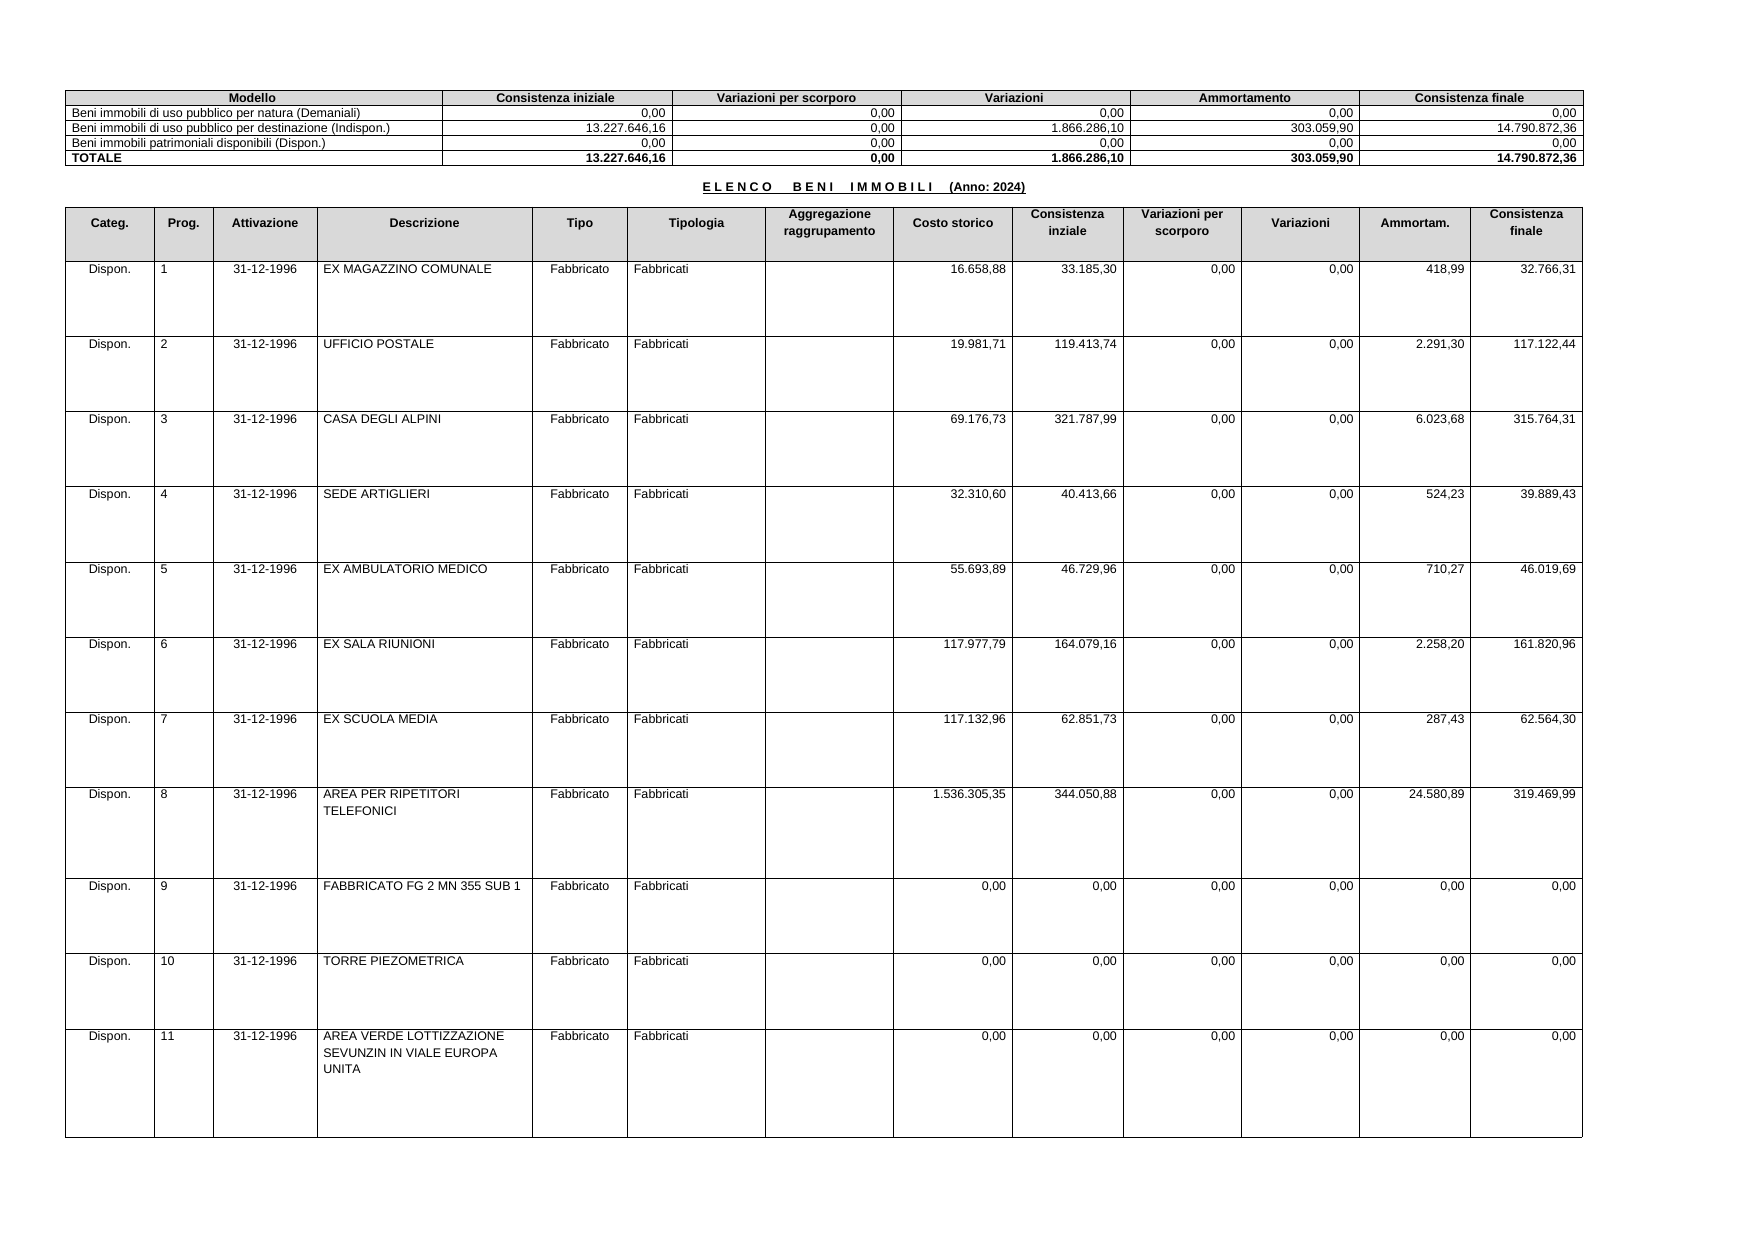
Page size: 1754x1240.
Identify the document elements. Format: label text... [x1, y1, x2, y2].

table_cell 55.693,89 [894, 563, 1012, 636]
table_cell 0,00 [894, 1030, 1012, 1136]
table_cell 321.787,99 [1013, 412, 1123, 486]
table_cell 31-12-1996 [214, 412, 317, 486]
table_cell 62.564,30 [1471, 713, 1582, 787]
table_cell 31-12-1996 [214, 1030, 317, 1136]
table_cell 9 [155, 879, 213, 953]
table_cell 524,23 [1360, 487, 1470, 561]
table_cell 0,00 [1471, 879, 1582, 953]
table_cell 0,00 [673, 136, 901, 150]
table_cell 31-12-1996 [214, 713, 317, 787]
table_cell 13.227.646,16 [443, 151, 672, 165]
table_cell Fabbricato [533, 1030, 627, 1136]
table_cell [766, 713, 893, 787]
table_cell 1.866.286,10 [902, 151, 1130, 165]
table_cell 0,00 [1360, 136, 1583, 150]
table_header Costo storico [894, 208, 1012, 261]
table_cell 7 [155, 713, 213, 787]
table_header Tipo [533, 208, 627, 261]
table_cell 31-12-1996 [214, 788, 317, 878]
table_cell 161.820,96 [1471, 638, 1582, 712]
table_cell 710,27 [1360, 563, 1470, 636]
table_cell 0,00 [1242, 563, 1359, 636]
table_cell Fabbricati [628, 1030, 765, 1136]
table_cell 117.132,96 [894, 713, 1012, 787]
table_cell 0,00 [1242, 954, 1359, 1028]
table_cell 0,00 [1124, 563, 1241, 636]
table_cell 117.122,44 [1471, 337, 1582, 411]
table_cell 303.059,90 [1131, 121, 1359, 135]
table_cell 6 [155, 638, 213, 712]
table_cell 0,00 [1242, 1030, 1359, 1136]
table_cell Dispon. [66, 879, 154, 953]
table_cell Dispon. [66, 788, 154, 878]
table_cell 0,00 [1242, 337, 1359, 411]
table_cell 46.729,96 [1013, 563, 1123, 636]
table_cell 0,00 [1124, 638, 1241, 712]
table_cell 0,00 [673, 151, 901, 165]
table_cell 32.766,31 [1471, 262, 1582, 336]
table_cell UFFICIO POSTALE [318, 337, 532, 411]
table_cell Fabbricato [533, 487, 627, 561]
table_cell 33.185,30 [1013, 262, 1123, 336]
table_cell 1.536.305,35 [894, 788, 1012, 878]
table_cell Fabbricati [628, 954, 765, 1028]
table_cell 1 [155, 262, 213, 336]
table_header Descrizione [318, 208, 532, 261]
table_cell 0,00 [894, 879, 1012, 953]
table_cell 0,00 [443, 136, 672, 150]
table_cell AREA VERDE LOTTIZZAZIONE SEVUNZIN IN VIALE EUROPA UNITA [318, 1030, 532, 1136]
table_cell FABBRICATO FG 2 MN 355 SUB 1 [318, 879, 532, 953]
text E L E N C O B E N I I M M O B I L I (Anno: 2024) [59, 180, 1668, 194]
table_cell 0,00 [1124, 879, 1241, 953]
table_cell 0,00 [1124, 1030, 1241, 1136]
table_cell Fabbricato [533, 262, 627, 336]
table_cell 0,00 [1242, 879, 1359, 953]
table_cell EX SCUOLA MEDIA [318, 713, 532, 787]
table_cell 4 [155, 487, 213, 561]
table_cell 164.079,16 [1013, 638, 1123, 712]
table_cell 0,00 [1471, 954, 1582, 1028]
table_cell [766, 262, 893, 336]
table_cell 24.580,89 [1360, 788, 1470, 878]
table_cell [766, 954, 893, 1028]
table_cell 0,00 [1124, 713, 1241, 787]
table_cell [766, 337, 893, 411]
table_cell 14.790.872,36 [1360, 121, 1583, 135]
table_cell Dispon. [66, 337, 154, 411]
table_cell 0,00 [1124, 487, 1241, 561]
table_cell 19.981,71 [894, 337, 1012, 411]
table_cell 0,00 [673, 121, 901, 135]
table_cell 39.889,43 [1471, 487, 1582, 561]
table_header Tipologia [628, 208, 765, 261]
table_cell Fabbricati [628, 563, 765, 636]
table_cell Dispon. [66, 638, 154, 712]
table_cell Beni immobili patrimoniali disponibili (Dispon.) [66, 136, 442, 150]
table_header Ammortam. [1360, 208, 1470, 261]
table_cell 0,00 [1242, 487, 1359, 561]
table_cell Fabbricato [533, 337, 627, 411]
table_header Ammortamento [1131, 91, 1359, 105]
table_cell Fabbricato [533, 412, 627, 486]
table_cell 0,00 [902, 136, 1130, 150]
table_cell Fabbricato [533, 563, 627, 636]
table_header Consistenza iniziale [443, 91, 672, 105]
table_cell Dispon. [66, 954, 154, 1028]
table_cell [766, 788, 893, 878]
table_cell 0,00 [1242, 788, 1359, 878]
table_cell 0,00 [1124, 262, 1241, 336]
table_cell 31-12-1996 [214, 262, 317, 336]
table_cell 319.469,99 [1471, 788, 1582, 878]
table_cell 0,00 [1124, 954, 1241, 1028]
table_cell Fabbricato [533, 713, 627, 787]
table_cell 31-12-1996 [214, 638, 317, 712]
table_cell EX MAGAZZINO COMUNALE [318, 262, 532, 336]
table_cell 31-12-1996 [214, 879, 317, 953]
table_cell 0,00 [1013, 879, 1123, 953]
table_cell 11 [155, 1030, 213, 1136]
table_cell 344.050,88 [1013, 788, 1123, 878]
table_cell 117.977,79 [894, 638, 1012, 712]
table_cell 16.658,88 [894, 262, 1012, 336]
table_cell Beni immobili di uso pubblico per natura (Demaniali) [66, 106, 442, 120]
table_header Variazioni per scorporo [673, 91, 901, 105]
table_header Consistenza finale [1360, 91, 1583, 105]
table_cell Fabbricati [628, 487, 765, 561]
table_cell 32.310,60 [894, 487, 1012, 561]
table_cell Dispon. [66, 262, 154, 336]
table_cell 8 [155, 788, 213, 878]
table_cell 2.258,20 [1360, 638, 1470, 712]
table_header Consistenza finale [1471, 208, 1582, 261]
table_cell 2.291,30 [1360, 337, 1470, 411]
table_cell Dispon. [66, 1030, 154, 1136]
table_cell 0,00 [1360, 879, 1470, 953]
table_cell 418,99 [1360, 262, 1470, 336]
table_cell 315.764,31 [1471, 412, 1582, 486]
table_cell 2 [155, 337, 213, 411]
table_cell AREA PER RIPETITORI TELEFONICI [318, 788, 532, 878]
table_cell 13.227.646,16 [443, 121, 672, 135]
table_cell Fabbricati [628, 638, 765, 712]
table_cell 0,00 [1360, 954, 1470, 1028]
table_cell 10 [155, 954, 213, 1028]
table_cell Fabbricato [533, 954, 627, 1028]
table_cell [766, 487, 893, 561]
table_cell 0,00 [1013, 1030, 1123, 1136]
table_cell 3 [155, 412, 213, 486]
table_cell Dispon. [66, 563, 154, 636]
table_cell 1.866.286,10 [902, 121, 1130, 135]
table_header Prog. [155, 208, 213, 261]
table_cell 0,00 [1124, 337, 1241, 411]
table_header Variazioni [902, 91, 1130, 105]
table_cell 0,00 [1471, 1030, 1582, 1136]
table_cell 0,00 [1124, 788, 1241, 878]
table_cell [766, 1030, 893, 1136]
table_cell 287,43 [1360, 713, 1470, 787]
table_cell 0,00 [894, 954, 1012, 1028]
table_cell 0,00 [1242, 262, 1359, 336]
table_cell Fabbricati [628, 262, 765, 336]
table_cell 46.019,69 [1471, 563, 1582, 636]
table_cell 119.413,74 [1013, 337, 1123, 411]
table_cell Fabbricati [628, 337, 765, 411]
table_cell 0,00 [1360, 1030, 1470, 1136]
table_cell SEDE ARTIGLIERI [318, 487, 532, 561]
table_cell 0,00 [1013, 954, 1123, 1028]
table_cell 62.851,73 [1013, 713, 1123, 787]
table_cell Dispon. [66, 713, 154, 787]
table_cell TORRE PIEZOMETRICA [318, 954, 532, 1028]
table_cell 0,00 [1242, 713, 1359, 787]
table_header Aggregazione raggrupamento [766, 208, 893, 261]
table_cell 40.413,66 [1013, 487, 1123, 561]
table_cell 303.059,90 [1131, 151, 1359, 165]
table_cell 0,00 [1131, 136, 1359, 150]
table_cell Dispon. [66, 412, 154, 486]
table_cell 0,00 [1242, 412, 1359, 486]
table_cell 31-12-1996 [214, 487, 317, 561]
table_cell Dispon. [66, 487, 154, 561]
table_header Attivazione [214, 208, 317, 261]
table_cell 5 [155, 563, 213, 636]
table_cell 0,00 [902, 106, 1130, 120]
table_cell 69.176,73 [894, 412, 1012, 486]
table_cell 0,00 [1124, 412, 1241, 486]
table_cell TOTALE [66, 151, 442, 165]
table_cell Fabbricati [628, 713, 765, 787]
table_cell 31-12-1996 [214, 954, 317, 1028]
table_cell CASA DEGLI ALPINI [318, 412, 532, 486]
table_cell [766, 638, 893, 712]
table_cell 6.023,68 [1360, 412, 1470, 486]
table_cell [766, 563, 893, 636]
table_cell 14.790.872,36 [1360, 151, 1583, 165]
table_cell Fabbricati [628, 879, 765, 953]
table_header Categ. [66, 208, 154, 261]
table_cell Fabbricato [533, 879, 627, 953]
table_header Variazioni [1242, 208, 1359, 261]
table_cell [766, 879, 893, 953]
table_header Variazioni per scorporo [1124, 208, 1241, 261]
table_cell Fabbricato [533, 788, 627, 878]
table_cell 0,00 [443, 106, 672, 120]
table_cell Fabbricati [628, 412, 765, 486]
table_header Consistenza inziale [1013, 208, 1123, 261]
table_cell 31-12-1996 [214, 337, 317, 411]
table_cell Fabbricato [533, 638, 627, 712]
table_cell EX AMBULATORIO MEDICO [318, 563, 532, 636]
table_cell 0,00 [1360, 106, 1583, 120]
table_cell 31-12-1996 [214, 563, 317, 636]
table_header Modello [66, 91, 442, 105]
table_cell [766, 412, 893, 486]
table_cell Fabbricati [628, 788, 765, 878]
table_cell Beni immobili di uso pubblico per destinazione (Indispon.) [66, 121, 442, 135]
table_cell 0,00 [673, 106, 901, 120]
table_cell 0,00 [1131, 106, 1359, 120]
table_cell EX SALA RIUNIONI [318, 638, 532, 712]
table_cell 0,00 [1242, 638, 1359, 712]
